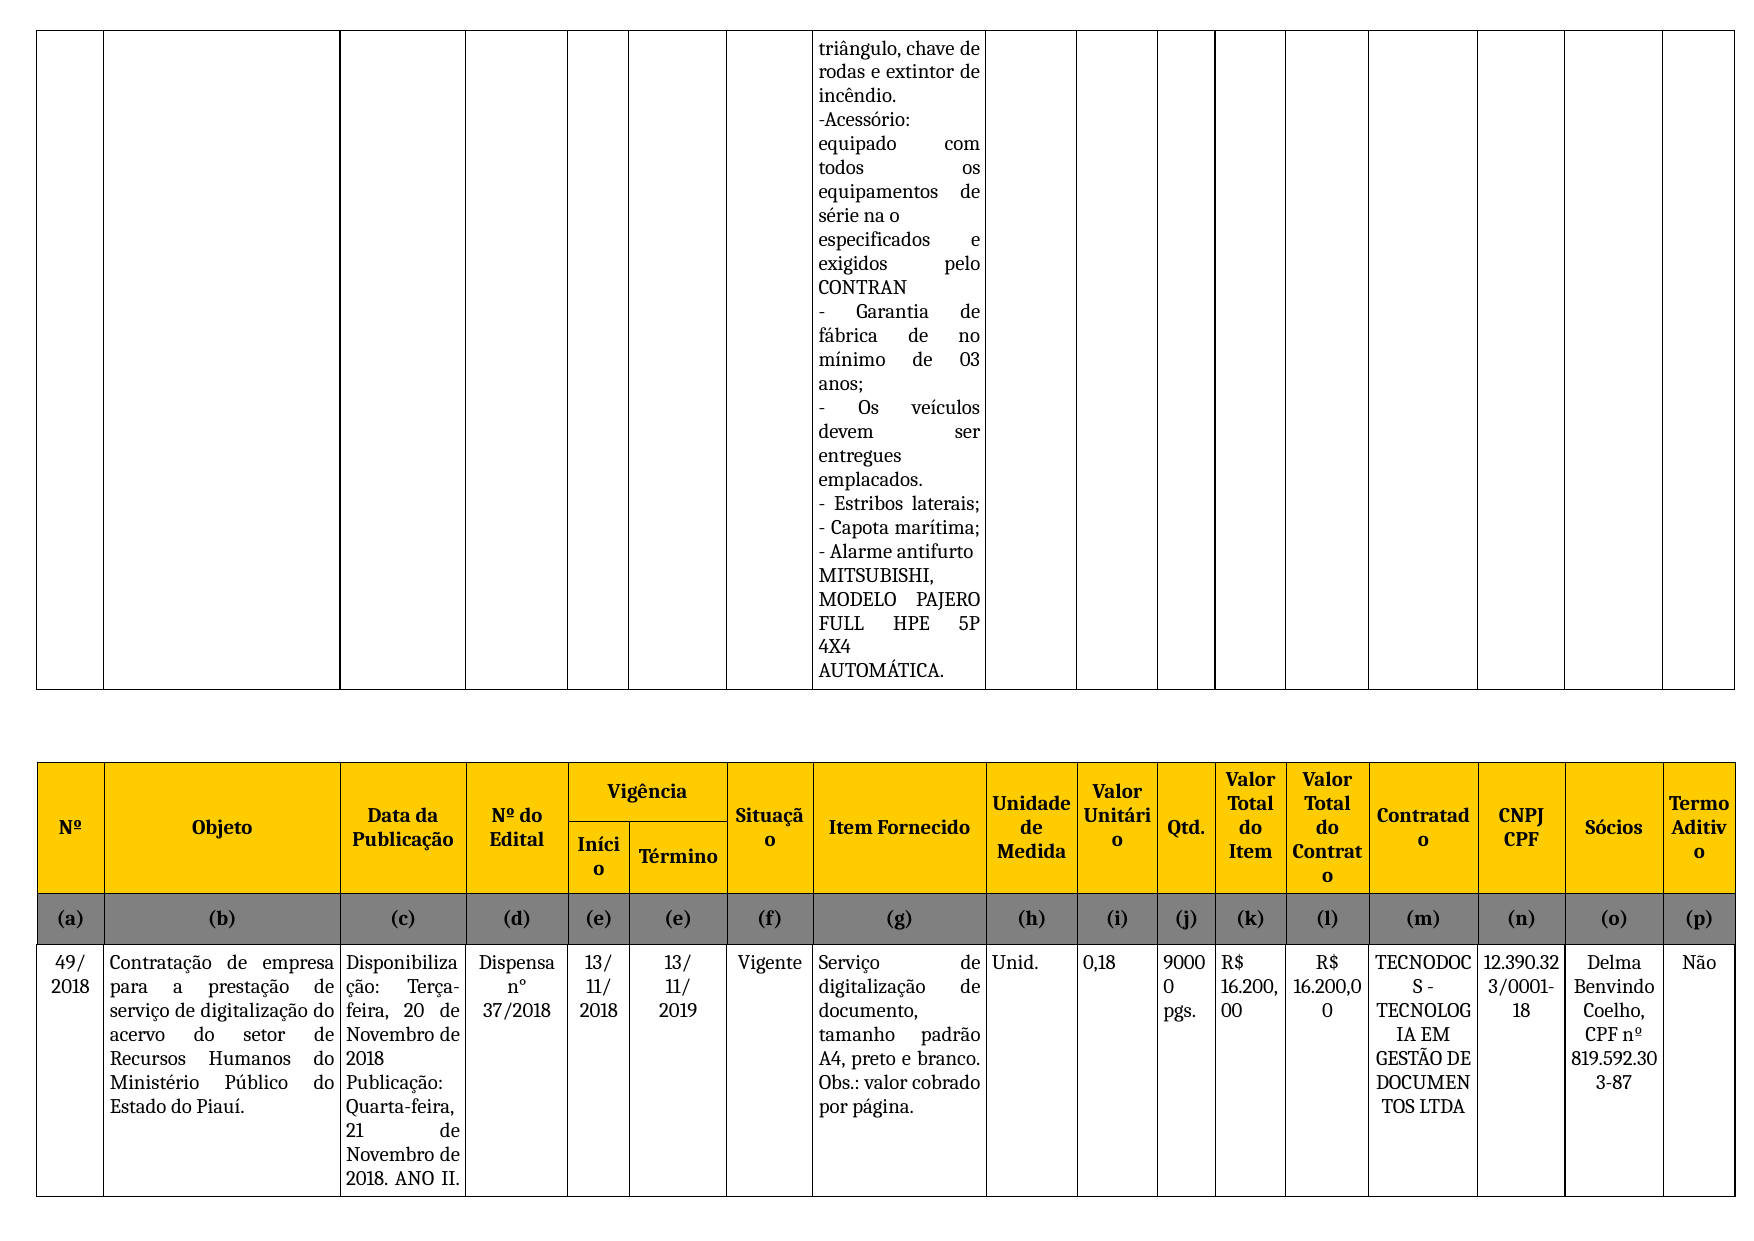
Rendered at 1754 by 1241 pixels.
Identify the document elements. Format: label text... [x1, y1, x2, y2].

table_cell 49/ 2018 [37, 945, 103, 1196]
table_cell (h) [987, 894, 1077, 944]
table_cell (e) [630, 894, 727, 944]
table_header Valor Total do Contrato [1287, 763, 1369, 893]
table_header Situação [728, 763, 813, 893]
table_cell (l) [1287, 894, 1369, 944]
table_cell [1158, 31, 1214, 689]
table_cell (i) [1078, 894, 1157, 944]
table_cell Contratação de empresa para a prestação de serviço de digitalização do acervo do setor de Recursos Humanos do Ministério Público do Estado do Piauí. [104, 945, 340, 1196]
table_cell R$ 16.200,00 [1286, 945, 1368, 1196]
table_cell 13/ 11/ 2019 [630, 945, 726, 1196]
table_cell (c) [341, 894, 466, 944]
table_cell (f) [728, 894, 813, 944]
table_header Item Fornecido [814, 763, 986, 893]
table_cell Não [1664, 945, 1734, 1196]
table_cell Dispensa n° 37/2018 [466, 945, 567, 1196]
table_cell [466, 31, 567, 689]
table_cell R$ 16.200,00 [1216, 945, 1285, 1196]
table_cell TECNODOCS - TECNOLOGIA EM GESTÃO DE DOCUMENTOS LTDA [1369, 945, 1477, 1196]
table_cell [986, 31, 1076, 689]
table_header Sócios [1566, 763, 1663, 893]
table_cell Disponibilização: Terça-feira, 20 de Novembro de 2018 Publicação: Quarta-feira, 21 de Novembro de 2018. ANO II. [341, 945, 465, 1196]
table_cell 12.390.323/0001-18 [1478, 945, 1564, 1196]
table_header Nº [38, 763, 104, 893]
table_cell (a) [38, 894, 104, 944]
table_cell Início [569, 822, 629, 893]
table_header Nº do Edital [467, 763, 568, 893]
table_cell triângulo, chave de rodas e extintor de incêndio. -Acessório: equipado com todos os equipamentos de série na o especificados e exigidos pelo CONTRAN - Garantia de fábrica de no mínimo de 03 anos; - Os veículos devem ser entregues emplacados. - Estribos laterais; - Capota marítima; - Alarme antifurto MITSUBISHI, MODELO PAJERO FULL HPE 5P 4X4 AUTOMÁTICA. [813, 31, 985, 689]
table_cell Serviço de digitalização de documento, tamanho padrão A4, preto e branco. Obs.: valor cobrado por página. [813, 945, 986, 1196]
table_cell (o) [1566, 894, 1663, 944]
table_header Vigência [569, 763, 727, 821]
table_cell [1077, 31, 1157, 689]
table_header CNPJ CPF [1479, 763, 1565, 893]
table_cell (k) [1216, 894, 1286, 944]
table_cell [629, 31, 726, 689]
table_header Termo Aditivo [1664, 763, 1735, 893]
table_cell [37, 31, 103, 689]
table_cell (m) [1370, 894, 1478, 944]
table_cell [1478, 31, 1564, 689]
table_cell 0,18 [1078, 945, 1157, 1196]
table_header Contratado [1370, 763, 1478, 893]
table_cell [1216, 31, 1285, 689]
table_cell [568, 31, 628, 689]
table_cell (p) [1664, 894, 1735, 944]
table_cell 13/ 11/ 2018 [568, 945, 629, 1196]
table_cell 90000 pgs. [1158, 945, 1215, 1196]
table_cell (e) [569, 894, 629, 944]
table_cell Unid. [987, 945, 1077, 1196]
table_header Valor Unitário [1078, 763, 1157, 893]
table_cell [1286, 31, 1368, 689]
table_cell (j) [1158, 894, 1215, 944]
table_header Valor Total do Item [1216, 763, 1286, 893]
table_cell Delma Benvindo Coelho, CPF nº 819.592.303-87 [1566, 945, 1663, 1196]
table_cell [1565, 31, 1662, 689]
table_header Unidade de Medida [987, 763, 1077, 893]
table_cell (g) [814, 894, 986, 944]
table_cell Término [630, 822, 727, 893]
table_header Objeto [105, 763, 340, 893]
table_cell (n) [1479, 894, 1565, 944]
table_header Data da Publicação [341, 763, 466, 893]
table_cell (d) [467, 894, 568, 944]
table_cell [727, 31, 812, 689]
table_cell [1663, 31, 1734, 689]
table_cell [104, 31, 339, 689]
table_cell [1369, 31, 1477, 689]
table_header Qtd. [1158, 763, 1215, 893]
table_cell Vigente [727, 945, 812, 1196]
table_cell [341, 31, 465, 689]
table_cell (b) [105, 894, 340, 944]
